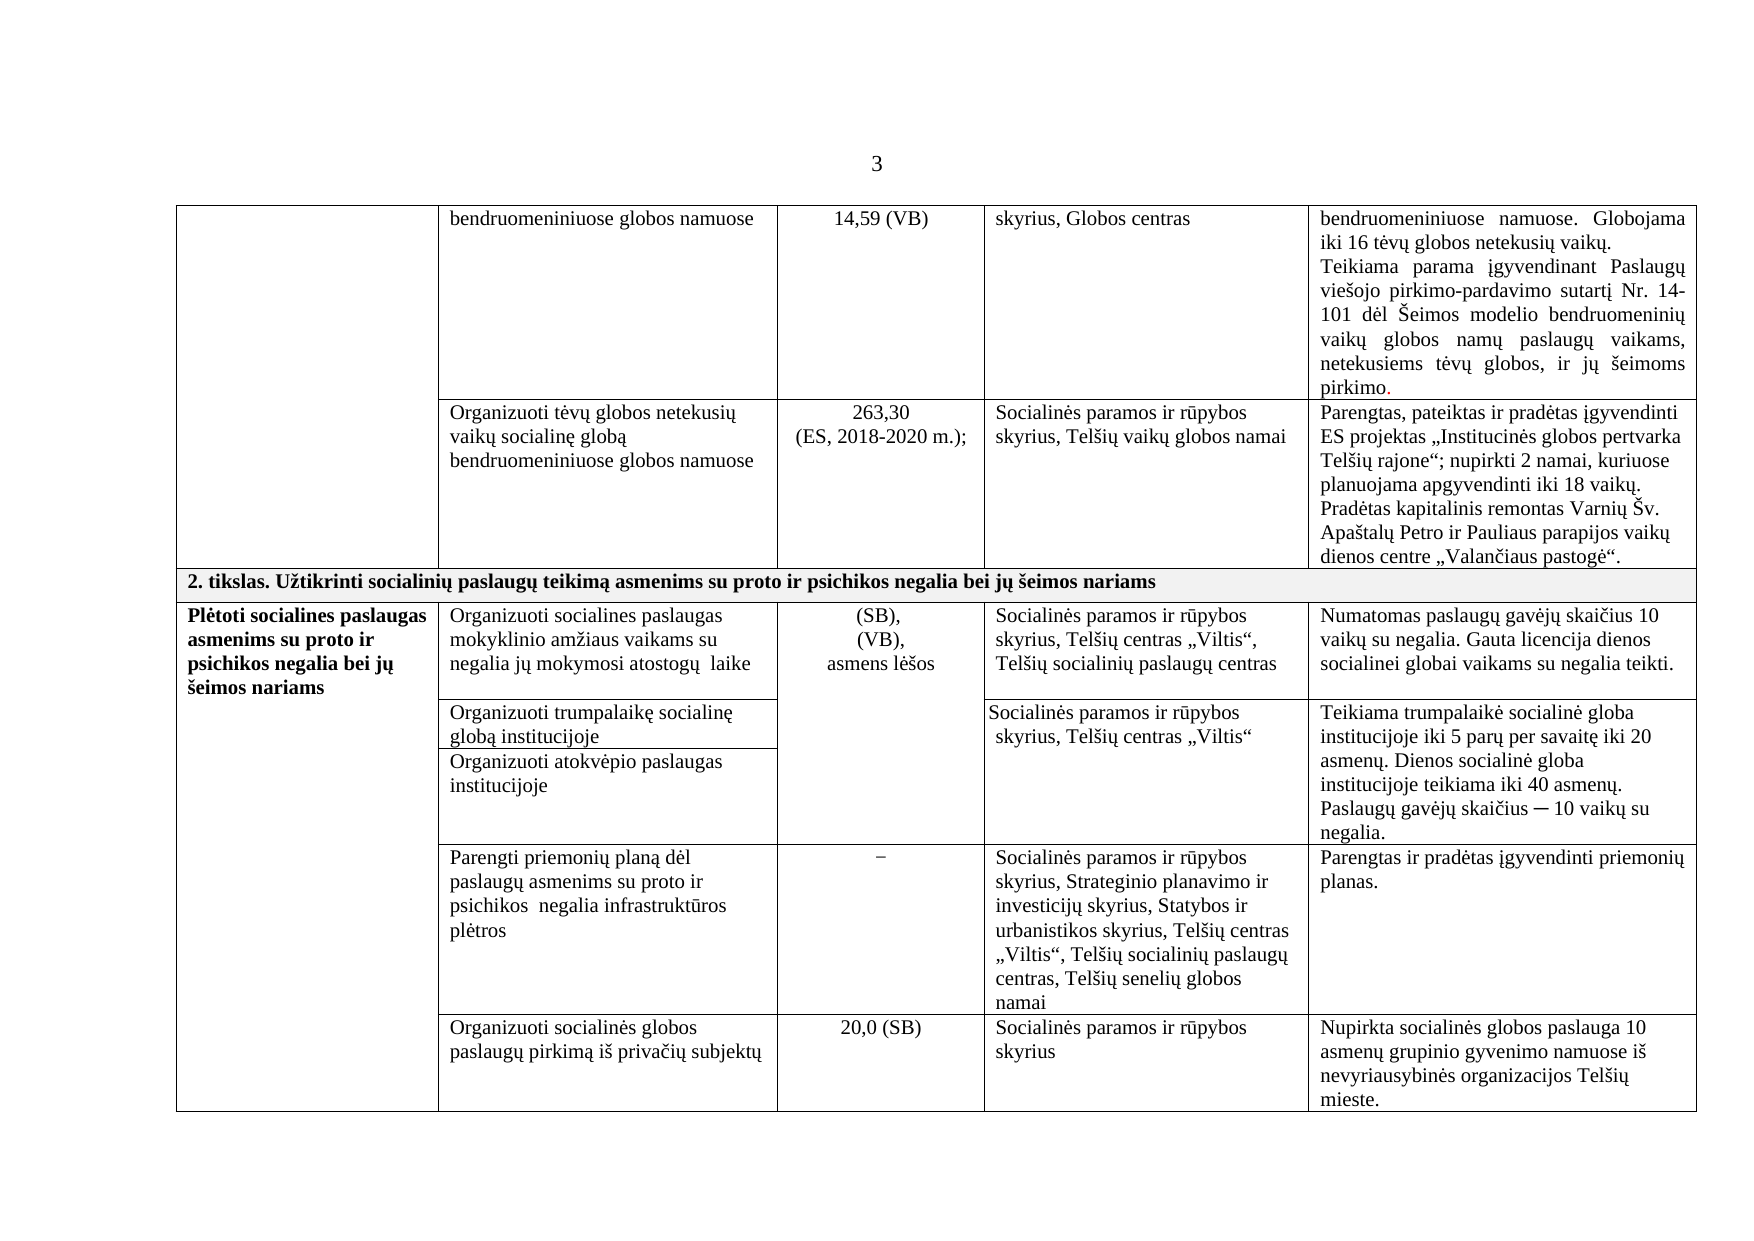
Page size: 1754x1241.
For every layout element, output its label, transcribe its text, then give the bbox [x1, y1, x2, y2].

table_cell − [778, 845, 984, 1014]
table_cell Socialinės paramos ir rūpybos skyrius, Telšių centras „Viltis“, Telšių socialinių paslaugų centras [985, 603, 1308, 699]
table_cell 20,0 (SB) [778, 1015, 984, 1111]
table_cell Organizuoti atokvėpio paslaugas institucijoje [439, 749, 777, 844]
table_cell Socialinės paramos ir rūpybos skyrius, Strateginio planavimo ir investicijų skyrius, Statybos ir urbanistikos skyrius, Telšių centras „Viltis“, Telšių socialinių paslaugų centras, Telšių senelių globos namai [985, 845, 1308, 1014]
table_cell Organizuoti socialines paslaugas mokyklinio amžiaus vaikams su negalia jų mokymosi atostogų laike [439, 603, 777, 699]
table_cell Nupirkta socialinės globos paslauga 10 asmenų grupinio gyvenimo namuose iš nevyriausybinės organizacijos Telšių mieste. [1309, 1015, 1696, 1111]
table_cell bendruomeniniuose globos namuose [439, 206, 777, 399]
table_cell Socialinės paramos ir rūpybos skyrius [985, 1015, 1308, 1111]
table_cell (SB), (VB), asmens lėšos [778, 603, 984, 844]
table_cell Teikiama trumpalaikė socialinė globa institucijoje iki 5 parų per savaitę iki 20 asmenų. Dienos socialinė globa institucijoje teikiama iki 40 asmenų. Paslaugų gavėjų skaičius ─ 10 vaikų su negalia. [1309, 700, 1696, 844]
table_cell 263,30 (ES, 2018-2020 m.); [778, 400, 984, 568]
table_cell 14,59 (VB) [778, 206, 984, 399]
table_cell Organizuoti tėvų globos netekusių vaikų socialinę globą bendruomeniniuose globos namuose [439, 400, 777, 568]
table_cell Parengti priemonių planą dėl paslaugų asmenims su proto ir psichikos negalia infrastruktūros plėtros [439, 845, 777, 1014]
table_cell Socialinės paramos ir rūpybos skyrius, Telšių centras „Viltis“ [985, 700, 1308, 844]
table_cell skyrius, Globos centras [985, 206, 1308, 399]
table_cell bendruomeniniuose namuose. Globojama iki 16 tėvų globos netekusių vaikų. Teikiama parama įgyvendinant Paslaugų viešojo pirkimo-pardavimo sutartį Nr. 14-101 dėl Šeimos modelio bendruomeninių vaikų globos namų paslaugų vaikams, netekusiems tėvų globos, ir jų šeimoms pirkimo. [1309, 206, 1696, 399]
table_cell Organizuoti socialinės globos paslaugų pirkimą iš privačių subjektų [439, 1015, 777, 1111]
table_cell Numatomas paslaugų gavėjų skaičius 10 vaikų su negalia. Gauta licencija dienos socialinei globai vaikams su negalia teikti. [1309, 603, 1696, 699]
table_cell Plėtoti socialines paslaugas asmenims su proto ir psichikos negalia bei jų šeimos nariams [177, 603, 438, 1111]
table_cell [177, 206, 438, 568]
table_cell 2. tikslas. Užtikrinti socialinių paslaugų teikimą asmenims su proto ir psichikos negalia bei jų šeimos nariams [177, 569, 1696, 602]
table_cell Socialinės paramos ir rūpybos skyrius, Telšių vaikų globos namai [985, 400, 1308, 568]
table_cell Organizuoti trumpalaikę socialinę globą institucijoje [439, 700, 777, 748]
table_cell Parengtas ir pradėtas įgyvendinti priemonių planas. [1309, 845, 1696, 1014]
table_cell Parengtas, pateiktas ir pradėtas įgyvendinti ES projektas „Institucinės globos pertvarka Telšių rajone“; nupirkti 2 namai, kuriuose planuojama apgyvendinti iki 18 vaikų. Pradėtas kapitalinis remontas Varnių Šv. Apaštalų Petro ir Pauliaus parapijos vaikų dienos centre „Valančiaus pastogė“. [1309, 400, 1696, 568]
